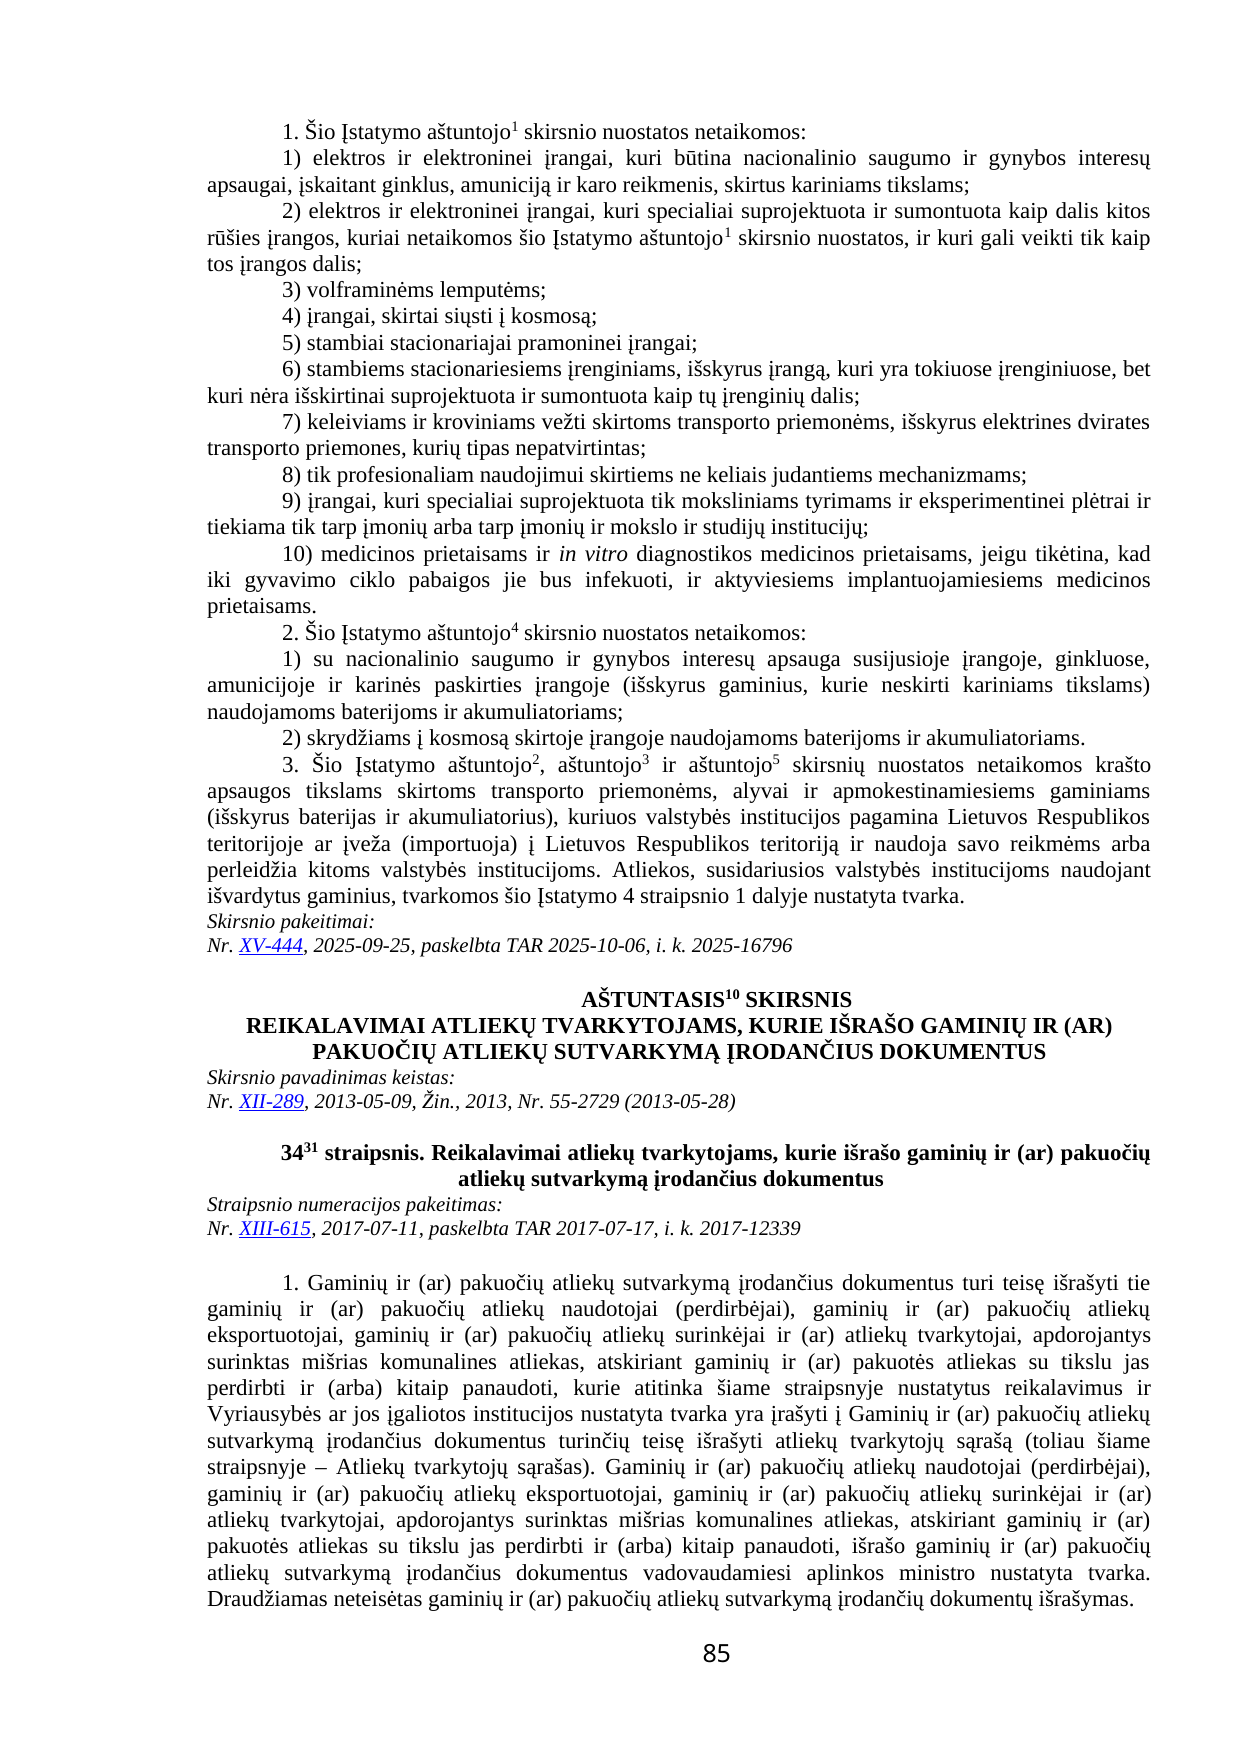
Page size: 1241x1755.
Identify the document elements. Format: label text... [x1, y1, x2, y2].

text 3431 straipsnis. Reikalavimai atliekų tvarkytojams, kurie išrašo gaminių ir (ar) pakuočių atliekų sutvarkymą įrodančius dokumentus [281, 1139, 1152, 1192]
text 8) tik profesionaliam naudojimui skirtiems ne keliais judantiems mechanizmams; [207, 461, 1152, 487]
text 3. Šio Įstatymo aštuntojo2, aštuntojo3 ir aštuntojo5 skirsnių nuostatos netaikomos krašto apsaugos tikslams skirtoms transporto priemonėms, alyvai ir apmokestinamiesiems gaminiams (išskyrus baterijas ir akumuliatorius), kuriuos valstybės institucijos pagamina Lietuvos Respublikos teritorijoje ar įveža (importuoja) į Lietuvos Respublikos teritoriją ir naudoja savo reikmėms arba perleidžia kitoms valstybės institucijoms. Atliekos, susidariusios valstybės institucijoms naudojant išvardytus gaminius, tvarkomos šio Įstatymo 4 straipsnio 1 dalyje nustatyta tvarka. [207, 751, 1152, 909]
text 6) stambiems stacionariesiems įrenginiams, išskyrus įrangą, kuri yra tokiuose įrenginiuose, bet kuri nėra išskirtinai suprojektuota ir sumontuota kaip tų įrenginių dalis; [207, 355, 1152, 408]
text 1) su nacionalinio saugumo ir gynybos interesų apsauga susijusioje įrangoje, ginkluose, amunicijoje ir karinės paskirties įrangoje (išskyrus gaminius, kurie neskirti kariniams tikslams) naudojamoms baterijoms ir akumuliatoriams; [207, 645, 1152, 724]
text Nr. XII-289, 2013-05-09, Žin., 2013, Nr. 55-2729 (2013-05-28) [207, 1089, 1152, 1113]
text 9) įrangai, kuri specialiai suprojektuota tik moksliniams tyrimams ir eksperimentinei plėtrai ir tiekiama tik tarp įmonių arba tarp įmonių ir mokslo ir studijų institucijų; [207, 487, 1152, 540]
text 4) įrangai, skirtai siųsti į kosmosą; [207, 303, 1152, 329]
text 2) elektros ir elektroninei įrangai, kuri specialiai suprojektuota ir sumontuota kaip dalis kitos rūšies įrangos, kuriai netaikomos šio Įstatymo aštuntojo1 skirsnio nuostatos, ir kuri gali veikti tik kaip tos įrangos dalis; [207, 197, 1152, 276]
text 7) keleiviams ir kroviniams vežti skirtoms transporto priemonėms, išskyrus elektrines dvirates transporto priemones, kurių tipas nepatvirtintas; [207, 408, 1152, 461]
text 2) skrydžiams į kosmosą skirtoje įrangoje naudojamoms baterijoms ir akumuliatoriams. [207, 724, 1152, 751]
text Straipsnio numeracijos pakeitimas: [207, 1192, 1152, 1216]
text 1. Gaminių ir (ar) pakuočių atliekų sutvarkymą įrodančius dokumentus turi teisę išrašyti tie gaminių ir (ar) pakuočių atliekų naudotojai (perdirbėjai), gaminių ir (ar) pakuočių atliekų eksportuotojai, gaminių ir (ar) pakuočių atliekų surinkėjai ir (ar) atliekų tvarkytojai, apdorojantys surinktas mišrias komunalines atliekas, atskiriant gaminių ir (ar) pakuotės atliekas su tikslu jas perdirbti ir (arba) kitaip panaudoti, kurie atitinka šiame straipsnyje nustatytus reikalavimus ir Vyriausybės ar jos įgaliotos institucijos nustatyta tvarka yra įrašyti į Gaminių ir (ar) pakuočių atliekų sutvarkymą įrodančius dokumentus turinčių teisę išrašyti atliekų tvarkytojų sąrašą (toliau šiame straipsnyje – Atliekų tvarkytojų sąrašas). Gaminių ir (ar) pakuočių atliekų naudotojai (perdirbėjai), gaminių ir (ar) pakuočių atliekų eksportuotojai, gaminių ir (ar) pakuočių atliekų surinkėjai ir (ar) atliekų tvarkytojai, apdorojantys surinktas mišrias komunalines atliekas, atskiriant gaminių ir (ar) pakuotės atliekas su tikslu jas perdirbti ir (arba) kitaip panaudoti, išrašo gaminių ir (ar) pakuočių atliekų sutvarkymą įrodančius dokumentus vadovaudamiesi aplinkos ministro nustatyta tvarka. Draudžiamas neteisėtas gaminių ir (ar) pakuočių atliekų sutvarkymą įrodančių dokumentų išrašymas. [207, 1269, 1152, 1611]
text 10) medicinos prietaisams ir in vitro diagnostikos medicinos prietaisams, jeigu tikėtina, kad iki gyvavimo ciklo pabaigos jie bus infekuoti, ir aktyviesiems implantuojamiesiems medicinos prietaisams. [207, 540, 1152, 619]
text 3) volframinėms lemputėms; [207, 276, 1152, 303]
text 1. Šio Įstatymo aštuntojo1 skirsnio nuostatos netaikomos: [207, 118, 1152, 144]
text Nr. XIII-615, 2017-07-11, paskelbta TAR 2017-07-17, i. k. 2017-12339 [207, 1216, 1152, 1240]
text 2. Šio Įstatymo aštuntojo4 skirsnio nuostatos netaikomos: [207, 619, 1152, 645]
text Skirsnio pavadinimas keistas: [207, 1065, 1152, 1089]
text 1) elektros ir elektroninei įrangai, kuri būtina nacionalinio saugumo ir gynybos interesų apsaugai, įskaitant ginklus, amuniciją ir karo reikmenis, skirtus kariniams tikslams; [207, 144, 1152, 197]
text Skirsnio pakeitimai: [207, 909, 1152, 933]
text 5) stambiai stacionariajai pramoninei įrangai; [207, 329, 1152, 355]
text Nr. XV-444, 2025-09-25, paskelbta TAR 2025-10-06, i. k. 2025-16796 [207, 933, 1152, 957]
text REIKALAVIMAI ATLIEKŲ TVARKYTOJAMS, KURIE IŠRAŠO GAMINIŲ IR (AR) PAKUOČIŲ ATLIEKŲ SUTVARKYMĄ ĮRODANČIUS DOKUMENTUS [207, 1012, 1152, 1065]
text AŠTUNTASIS10 SKIRSNIS [207, 986, 1152, 1012]
